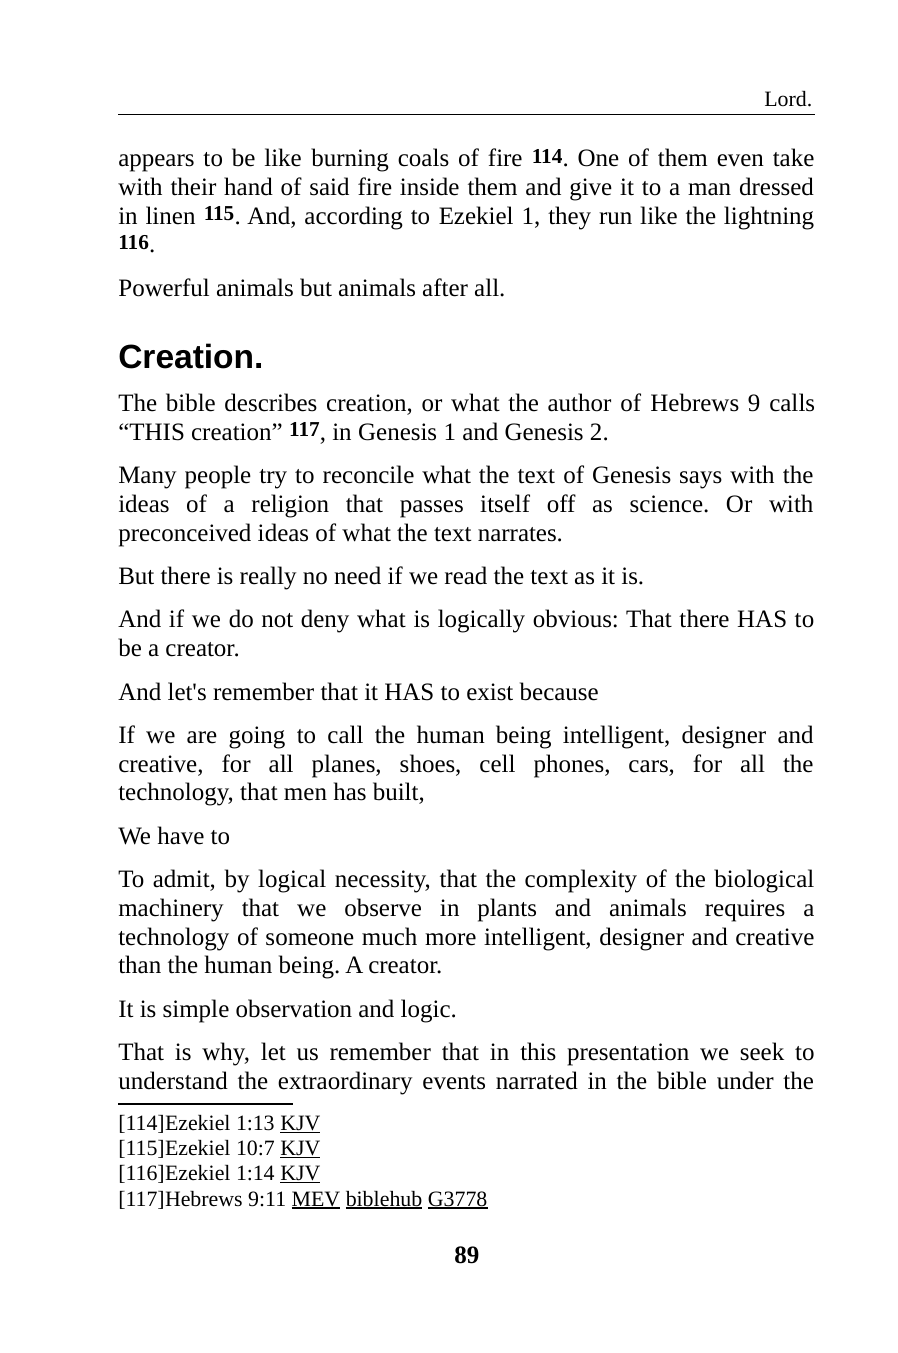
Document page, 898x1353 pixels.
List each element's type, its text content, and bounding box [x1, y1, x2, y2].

text If we are going to call the human being intelligent, designer and creative, for all planes, shoes, cell phones, cars, for all the technology, that men has built, [118, 720, 815, 806]
text And if we do not deny what is logically obvious: That there HAS to be a creator. [118, 604, 815, 662]
text Ezekiel 10:7 KJV [118, 1135, 815, 1160]
text The bible describes creation, or what the author of Hebrews 9 calls “THIS creation” , in Genesis 1 and Genesis 2. [118, 388, 815, 446]
text It is simple observation and logic. [118, 994, 815, 1022]
text Ezekiel 1:13 KJV [118, 1110, 815, 1135]
text That is why, let us remember that in this presentation we seek to understand the extraordinary events narrated in the bible under the [118, 1037, 815, 1094]
text appears to be like burning coals of fire . One of them even take with their hand of said fire inside them and give it to a man dressed in linen . And, according to Ezekiel 1, they run like the lightning . [118, 143, 815, 258]
text To admit, by logical necessity, that the complexity of the biological machinery that we observe in plants and animals requires a technology of someone much more intelligent, designer and creative than the human being. A creator. [118, 864, 815, 979]
text We have to [118, 821, 815, 849]
text But there is really no need if we read the text as it is. [118, 561, 815, 590]
text Many people try to reconcile what the text of Genesis says with the ideas of a religion that passes itself off as science. Or with preconceived ideas of what the text narrates. [118, 460, 815, 547]
text And let's remember that it HAS to exist because [118, 677, 815, 705]
text Hebrews 9:11 MEV biblehub G3778 [118, 1186, 815, 1211]
subtitle Creation. [118, 337, 815, 376]
text Ezekiel 1:14 KJV [118, 1160, 815, 1186]
text Powerful animals but animals after all. [118, 273, 815, 302]
